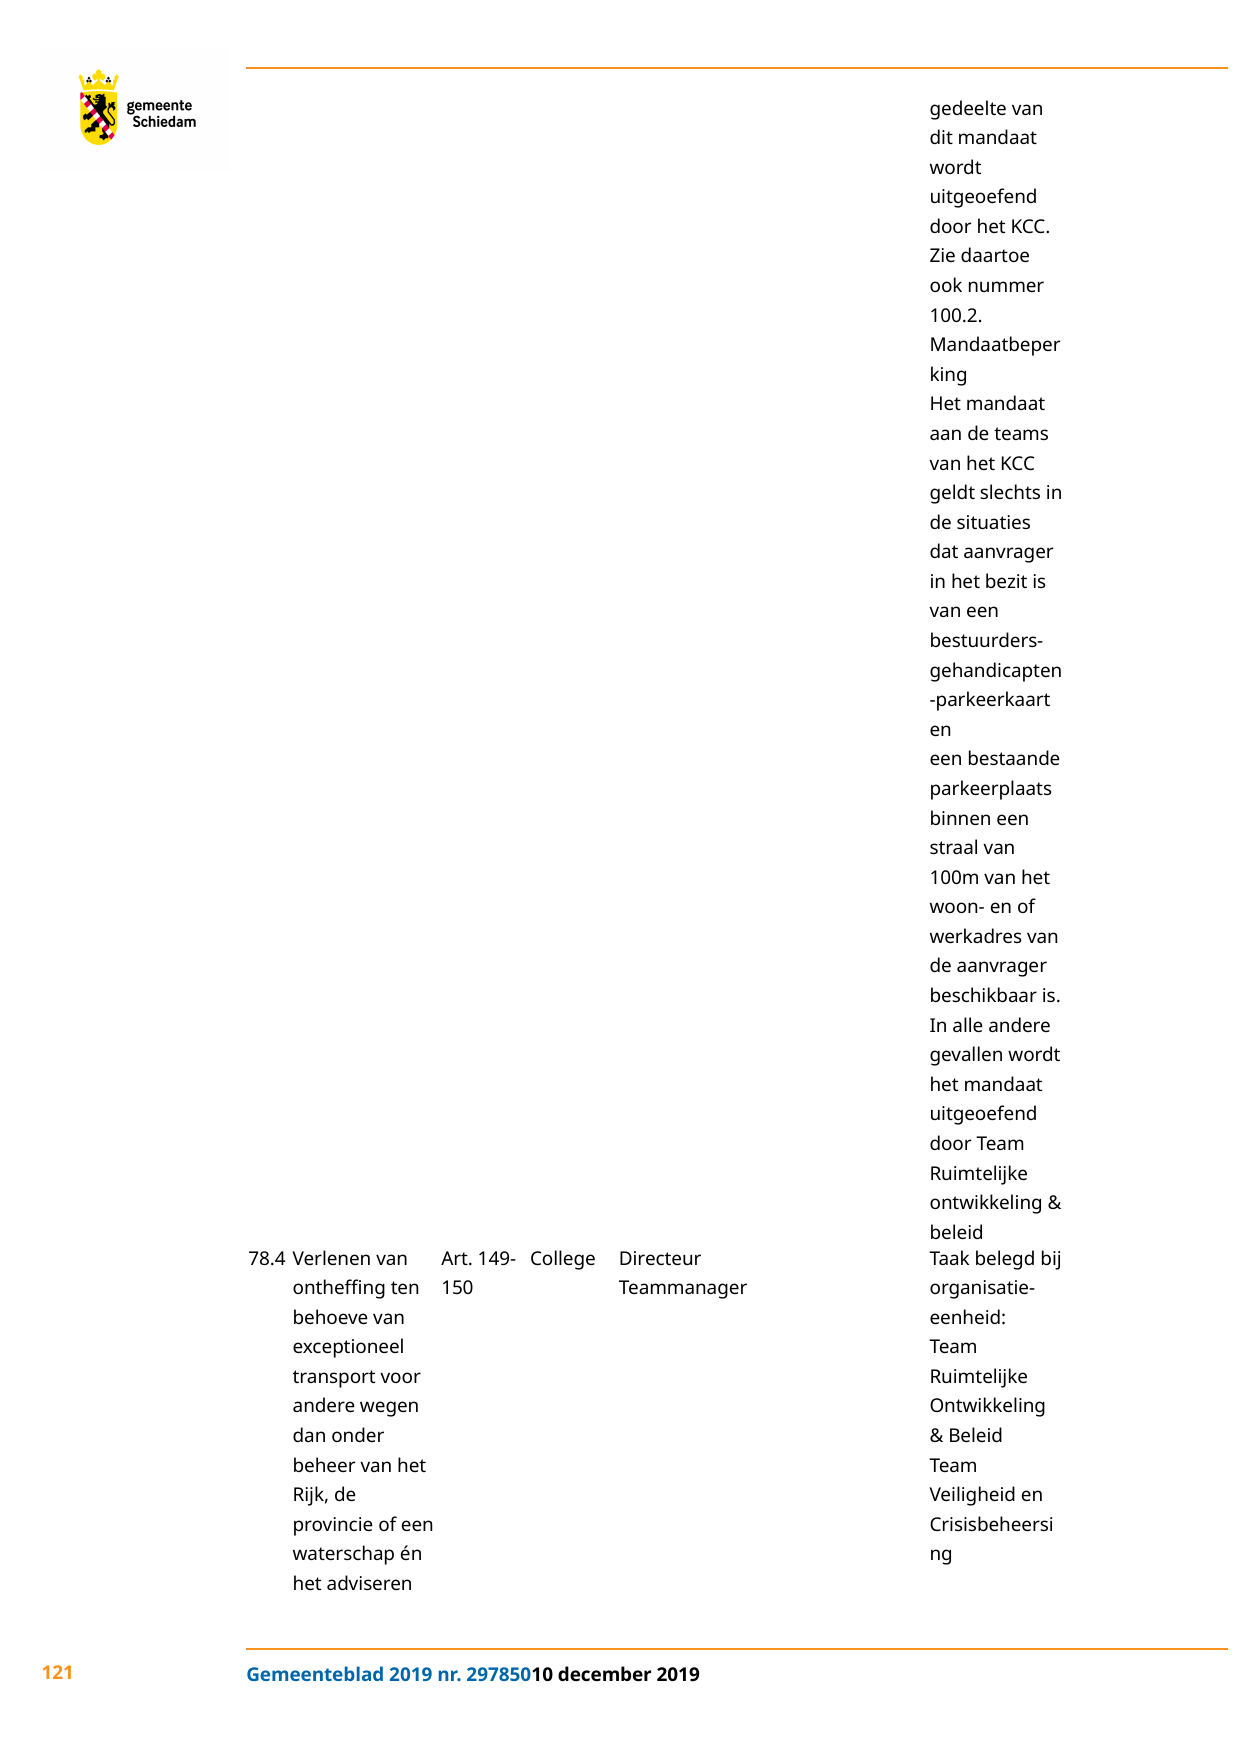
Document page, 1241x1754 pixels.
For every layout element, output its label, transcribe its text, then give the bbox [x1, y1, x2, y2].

table_cell 78.4 [248, 1245, 292, 1596]
table_cell [796, 95, 929, 1245]
table_cell Taak belegd bij organisatie-eenheid: Team Ruimtelijke Ontwikkeling & Beleid Team Veiligheid en Crisisbeheersing [929, 1245, 1063, 1596]
table_cell gedeelte van dit mandaat wordt uitgeoefend door het KCC. Zie daartoe ook nummer 100.2. Mandaatbeperking Het mandaat aan de teams van het KCC geldt slechts in de situaties dat aanvrager in het bezit is van een bestuurders-gehandicapten-parkeerkaart en een bestaande parkeerplaats binnen een straal van 100m van het woon- en of werkadres van de aanvrager beschikbaar is. In alle andere gevallen wordt het mandaat uitgeoefend door Team Ruimtelijke ontwikkeling & beleid [929, 95, 1063, 1245]
table_cell Directeur Teammanager [619, 1245, 796, 1596]
picture [41, 47, 231, 172]
table_cell Art. 149-150 [441, 1245, 530, 1596]
table_cell [293, 95, 441, 1245]
table_cell Verlenen van ontheffing ten behoeve van exceptioneel transport voor andere wegen dan onder beheer van het Rijk, de provincie of een waterschap én het adviseren [293, 1245, 441, 1596]
table_cell [619, 95, 796, 1245]
table_cell [248, 95, 292, 1245]
table_cell [796, 1245, 929, 1596]
table_cell [530, 95, 619, 1245]
table_cell [441, 95, 530, 1245]
table_cell College [530, 1245, 619, 1596]
